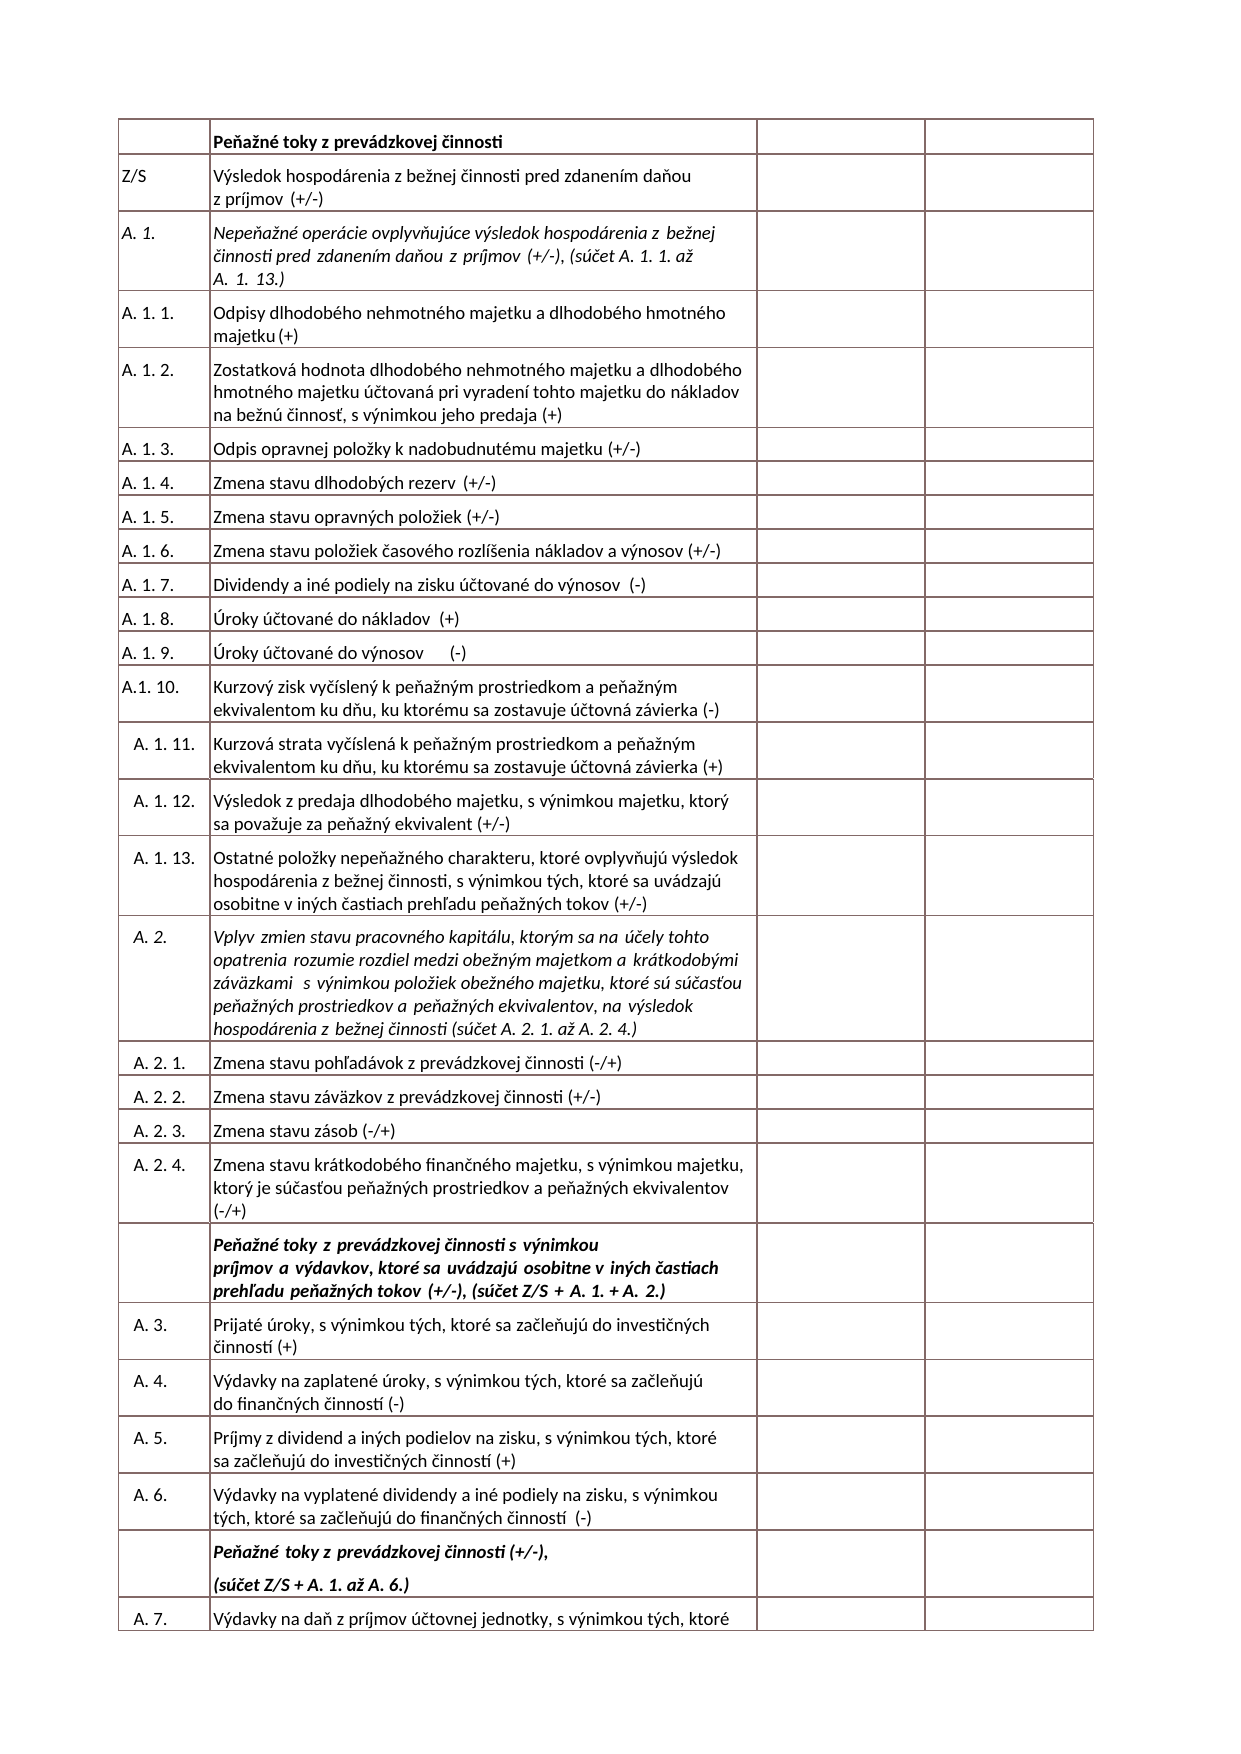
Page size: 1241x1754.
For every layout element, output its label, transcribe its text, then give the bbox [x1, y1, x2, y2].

table_cell [926, 1042, 1093, 1074]
table_cell A. 1. 5. [119, 496, 209, 528]
table_cell Výsledok hospodárenia z bežnej činnosti pred zdanením daňou z príjmov (+/-) [211, 155, 756, 210]
table_cell [926, 836, 1093, 915]
table_cell [926, 348, 1093, 427]
table_cell [926, 291, 1093, 347]
table_cell Výdavky na zaplatené úroky, s výnimkou tých, ktoré sa začleňujú do finančných činností (-) [211, 1360, 756, 1415]
table_cell [758, 564, 924, 596]
table_cell A. 1. 6. [119, 530, 209, 562]
table_cell [758, 348, 924, 427]
table_cell [926, 632, 1093, 664]
table_cell [758, 212, 924, 290]
table_cell [926, 598, 1093, 630]
table_cell A. 5. [119, 1417, 209, 1472]
table_cell [758, 1531, 924, 1596]
table_cell Vplyv zmien stavu pracovného kapitálu, ktorým sa na účely tohto opatrenia rozumie rozdiel medzi obežným majetkom a krátkodobými záväzkami s výnimkou položiek obežného majetku, ktoré sú súčasťou peňažných prostriedkov a peňažných ekvivalentov, na výsledok hospodárenia z bežnej činnosti (súčet A. 2. 1. až A. 2. 4.) [211, 916, 756, 1040]
table_cell [758, 496, 924, 528]
table_cell Výsledok z predaja dlhodobého majetku, s výnimkou majetku, ktorý sa považuje za peňažný ekvivalent (+/-) [211, 780, 756, 835]
table_cell Dividendy a iné podiely na zisku účtované do výnosov (-) [211, 564, 756, 596]
table_cell [926, 428, 1093, 460]
table_cell [926, 723, 1093, 778]
table_cell [926, 1531, 1093, 1596]
table_cell [758, 1598, 924, 1630]
table_cell A.1. 10. [119, 666, 209, 721]
table_cell Ostatné položky nepeňažného charakteru, ktoré ovplyvňujú výsledok hospodárenia z bežnej činnosti, s výnimkou tých, ktoré sa uvádzajú osobitne v iných častiach prehľadu peňažných tokov (+/-) [211, 836, 756, 915]
table_cell [758, 428, 924, 460]
table_cell A. 1. 11. [119, 723, 209, 778]
table_cell [926, 212, 1093, 290]
table_cell [119, 120, 209, 153]
table_cell [758, 155, 924, 210]
table_cell [758, 1110, 924, 1142]
table_cell Príjmy z dividend a iných podielov na zisku, s výnimkou tých, ktoré sa začleňujú do investičných činností (+) [211, 1417, 756, 1472]
table_cell A. 1. 4. [119, 462, 209, 494]
table_cell A. 4. [119, 1360, 209, 1415]
table_cell Zmena stavu záväzkov z prevádzkovej činnosti (+/-) [211, 1076, 756, 1108]
table_cell [926, 1303, 1093, 1359]
table_cell Kurzový zisk vyčíslený k peňažným prostriedkom a peňažným ekvivalentom ku dňu, ku ktorému sa zostavuje účtovná závierka (-) [211, 666, 756, 721]
table_cell Zmena stavu zásob (-/+) [211, 1110, 756, 1142]
table_cell A. 1. 3. [119, 428, 209, 460]
table_cell [758, 666, 924, 721]
table_cell [926, 1144, 1093, 1222]
table_cell [926, 564, 1093, 596]
table_cell A. 1. 12. [119, 780, 209, 835]
table_cell [758, 462, 924, 494]
table_cell [926, 1110, 1093, 1142]
table_cell [926, 120, 1093, 153]
table_cell [758, 291, 924, 347]
table_cell A. 1. 2. [119, 348, 209, 427]
table_cell Peňažné toky z prevádzkovej činnosti [211, 120, 756, 153]
table_cell Zmena stavu dlhodobých rezerv (+/-) [211, 462, 756, 494]
table_cell Odpis opravnej položky k nadobudnutému majetku (+/-) [211, 428, 756, 460]
table_cell [926, 1417, 1093, 1472]
table_cell Výdavky na daň z príjmov účtovnej jednotky, s výnimkou tých, ktoré [211, 1598, 756, 1630]
table_cell [758, 1417, 924, 1472]
table_cell [758, 530, 924, 562]
table_cell [926, 780, 1093, 835]
table_cell [926, 496, 1093, 528]
table_cell A. 7. [119, 1598, 209, 1630]
table_cell Prijaté úroky, s výnimkou tých, ktoré sa začleňujú do investičných činností (+) [211, 1303, 756, 1359]
table_cell A. 1. 8. [119, 598, 209, 630]
table_cell [926, 530, 1093, 562]
table_cell A. 2. [119, 916, 209, 1040]
table_cell [758, 723, 924, 778]
table_cell [758, 1076, 924, 1108]
table_cell Peňažné toky z prevádzkovej činnosti s výnimkou príjmov a výdavkov, ktoré sa uvádzajú osobitne v iných častiach prehľadu peňažných tokov (+/-), (súčet Z/S + A. 1. + A. 2.) [211, 1224, 756, 1302]
table_cell [758, 120, 924, 153]
table_cell A. 6. [119, 1474, 209, 1529]
table_cell [758, 598, 924, 630]
table_cell [758, 780, 924, 835]
table_cell [758, 1042, 924, 1074]
table_cell Kurzová strata vyčíslená k peňažným prostriedkom a peňažným ekvivalentom ku dňu, ku ktorému sa zostavuje účtovná závierka (+) [211, 723, 756, 778]
table_cell Zmena stavu opravných položiek (+/-) [211, 496, 756, 528]
table_cell A. 1. [119, 212, 209, 290]
table_cell [926, 1474, 1093, 1529]
table_cell [758, 916, 924, 1040]
table_cell A. 2. 1. [119, 1042, 209, 1074]
table_cell Nepeňažné operácie ovplyvňujúce výsledok hospodárenia z bežnej činnosti pred zdanením daňou z príjmov (+/-), (súčet A. 1. 1. až A. 1. 13.) [211, 212, 756, 290]
table_cell A. 2. 2. [119, 1076, 209, 1108]
table_cell [758, 1360, 924, 1415]
table_cell Zmena stavu položiek časového rozlíšenia nákladov a výnosov (+/-) [211, 530, 756, 562]
table_cell Peňažné toky z prevádzkovej činnosti (+/-), (súčet Z/S + A. 1. až A. 6.) [211, 1531, 756, 1596]
table_cell A. 1. 9. [119, 632, 209, 664]
table_cell Zostatková hodnota dlhodobého nehmotného majetku a dlhodobého hmotného majetku účtovaná pri vyradení tohto majetku do nákladov na bežnú činnosť, s výnimkou jeho predaja (+) [211, 348, 756, 427]
table_cell [926, 1224, 1093, 1302]
table_cell [758, 1144, 924, 1222]
table_cell A. 2. 3. [119, 1110, 209, 1142]
table_cell [119, 1531, 209, 1596]
table_cell Zmena stavu pohľadávok z prevádzkovej činnosti (-/+) [211, 1042, 756, 1074]
table_cell [926, 1076, 1093, 1108]
table_cell [926, 666, 1093, 721]
table_cell [926, 1360, 1093, 1415]
table_cell [758, 836, 924, 915]
table_cell [926, 462, 1093, 494]
table_cell A. 1. 1. [119, 291, 209, 347]
table_cell [119, 1224, 209, 1302]
table_cell [926, 916, 1093, 1040]
table_cell [926, 1598, 1093, 1630]
table_cell A. 1. 7. [119, 564, 209, 596]
table_cell Úroky účtované do výnosov (-) [211, 632, 756, 664]
table_cell Odpisy dlhodobého nehmotného majetku a dlhodobého hmotného majetku (+) [211, 291, 756, 347]
table_cell [758, 1474, 924, 1529]
table_cell Úroky účtované do nákladov (+) [211, 598, 756, 630]
table_cell [926, 155, 1093, 210]
table_cell [758, 1303, 924, 1359]
table_cell Výdavky na vyplatené dividendy a iné podiely na zisku, s výnimkou tých, ktoré sa začleňujú do finančných činností (-) [211, 1474, 756, 1529]
table_cell A. 2. 4. [119, 1144, 209, 1222]
table_cell Z/S [119, 155, 209, 210]
table_cell A. 1. 13. [119, 836, 209, 915]
table_cell A. 3. [119, 1303, 209, 1359]
table_cell [758, 1224, 924, 1302]
table_cell [758, 632, 924, 664]
table_cell Zmena stavu krátkodobého finančného majetku, s výnimkou majetku, ktorý je súčasťou peňažných prostriedkov a peňažných ekvivalentov (-/+) [211, 1144, 756, 1222]
